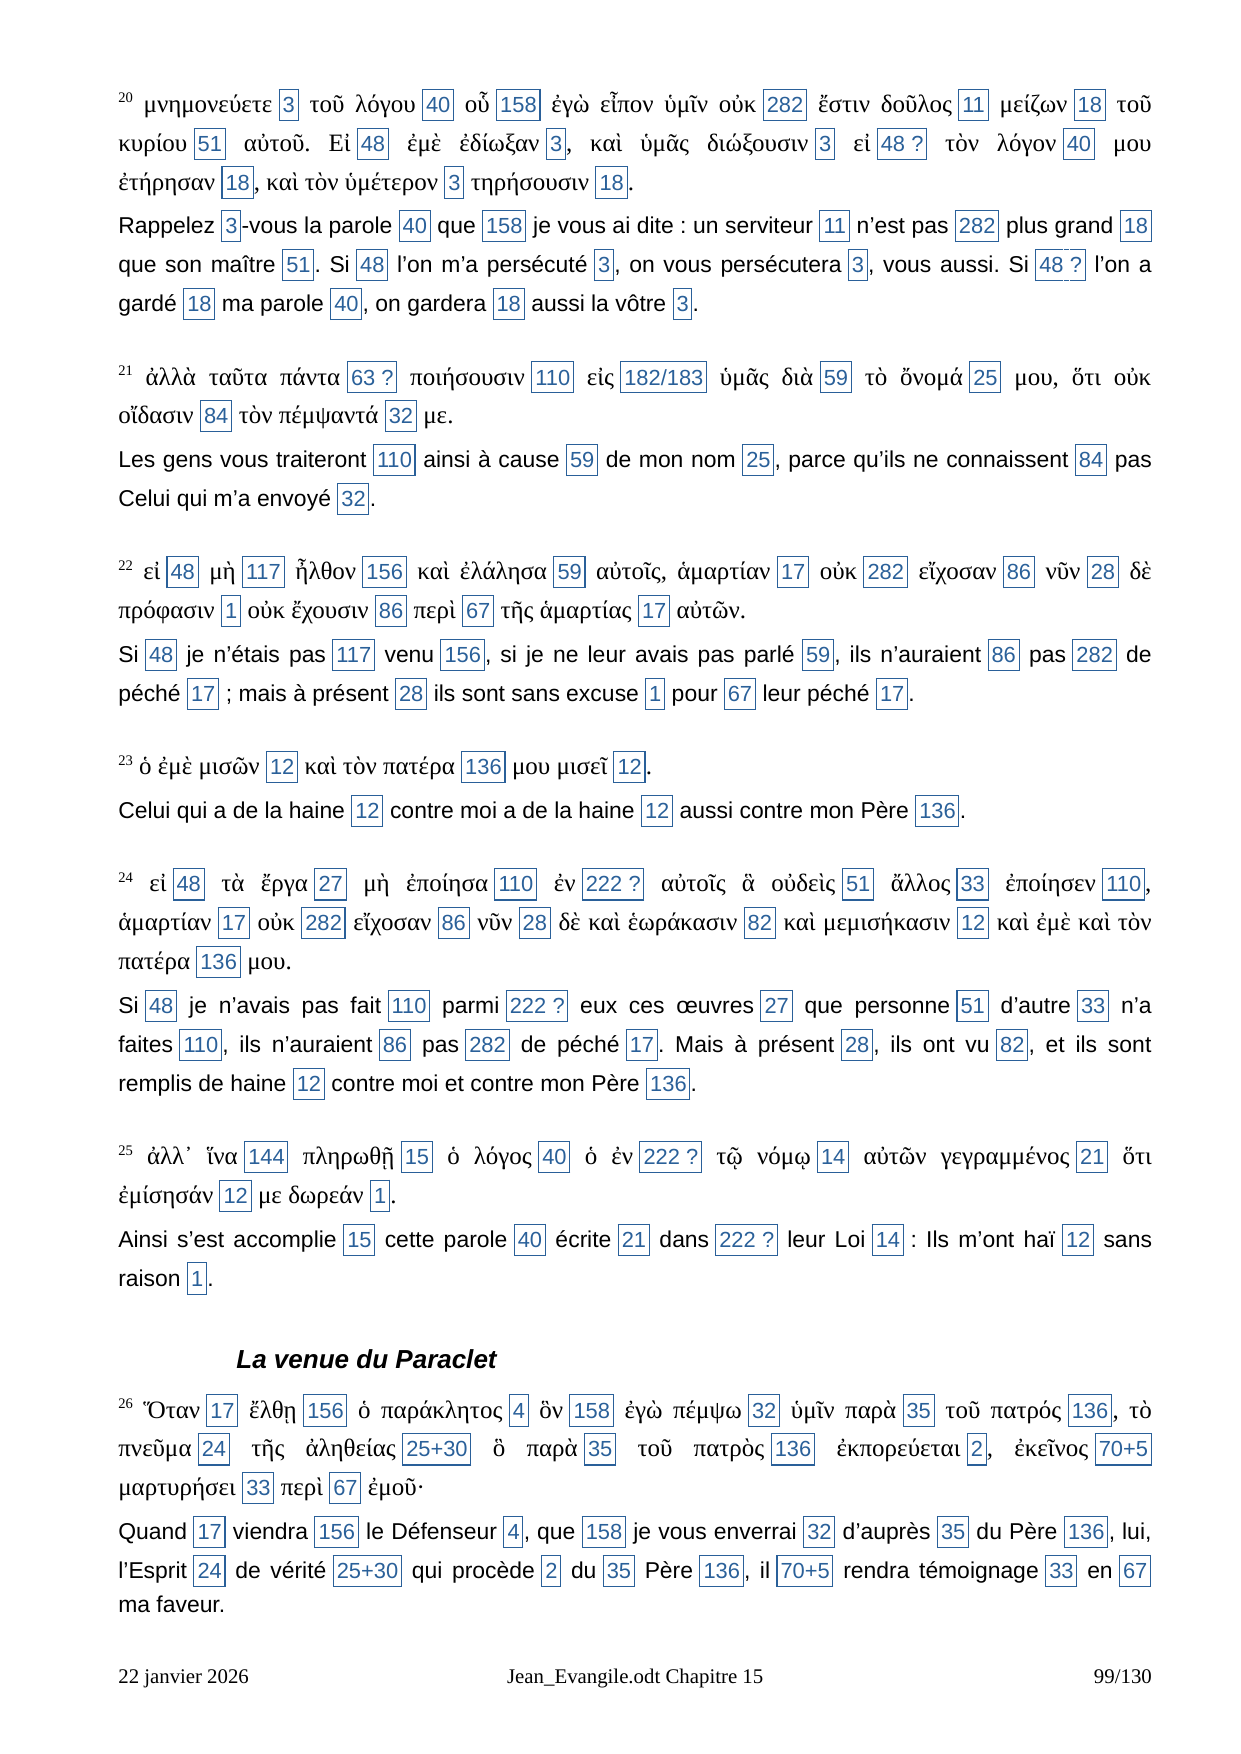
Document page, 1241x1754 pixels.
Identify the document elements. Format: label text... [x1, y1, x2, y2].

text 12 [267, 752, 297, 782]
text 21 ἀλλὰ ταῦτα πάντα 63 ? ποιήσουσιν 110 εἰς 182/183 ὑμᾶς διὰ 59 τὸ ὄνομά 25 μου, ὅτι οὐκ οἴδασιν 84 τὸν πέμψαντά 32 με. [118, 361, 1152, 432]
text 26 Ὅταν 17 ἔλθῃ 156 ὁ παράκλητος 4 ὃν 158 ἐγὼ πέμψω 32 ὑμῖν παρὰ 35 τοῦ πατρός 136, τὸ πνεῦμα 24 τῆς ἀληθείας 25+30 ὃ παρὰ 35 τοῦ πατρὸς 136 ἐκπορεύεται 2, ἐκεῖνος 70+5 μαρτυρήσει 33 περὶ 67 ἐμοῦ· [118, 1394, 1152, 1504]
text 22 εἰ 48 μὴ 117 ἦλθον 156 καὶ ἐλάλησα 59 αὐτοῖς, ἁμαρτίαν 17 οὐκ 282 εἴχοσαν 86 νῦν 28 δὲ πρόφασιν 1 οὐκ ἔχουσιν 86 περὶ 67 τῆς ἁμαρτίας 17 αὐτῶν. [118, 556, 1152, 627]
text Celui qui a de la haine [118, 795, 351, 827]
text Les gens vous traiteront 110 ainsi à cause 59 de mon nom 25, parce qu’ils ne connaissent 84 pas Celui qui m’a envoyé 32. [118, 444, 1152, 515]
text 23 ὁ ἐμὲ μισῶν [118, 751, 266, 783]
text Ainsi s’est accomplie 15 cette parole 40 écrite 21 dans 222 ? leur Loi 14 : Ils m’ont haï 12 sans raison 1. [118, 1223, 1152, 1295]
text aussi contre mon Père [673, 795, 915, 827]
text Rappelez 3-vous la parole 40 que 158 je vous ai dite : un serviteur 11 n’est pas 282 plus grand 18 que son maître 51. Si 48 l’on m’a persécuté 3, on vous persécutera 3, vous aussi. Si 48 ? l’on a gardé 18 ma parole 40, on gardera 18 aussi la vôtre 3. [118, 210, 1152, 320]
text καὶ τὸν πατέρα [298, 751, 461, 783]
text contre moi a de la haine [383, 795, 641, 827]
text Quand 17 viendra 156 le Défenseur 4, que 158 je vous enverrai 32 d’auprès 35 du Père 136, lui, l’Esprit 24 de vérité 25+30 qui procède 2 du 35 Père 136, il 70+5 rendra témoignage 33 en 67 ma faveur. [118, 1516, 1152, 1618]
text 25 ἀλλ᾽ ἵνα 144 πληρωθῇ 15 ὁ λόγος 40 ὁ ἐν 222 ? τῷ νόμῳ 14 αὐτῶν γεγραμμένος 21 ὅτι ἐμίσησάν 12 με δωρεάν 1. [118, 1141, 1152, 1212]
subtitle La venue du Paraclet [236, 1345, 1152, 1374]
text 12 [614, 752, 644, 782]
text . [959, 795, 1152, 827]
text . [646, 751, 1152, 783]
text 12 [352, 796, 382, 826]
text 136 [916, 796, 958, 826]
text Si 48 je n’étais pas 117 venu 156, si je ne leur avais pas parlé 59, ils n’auraient 86 pas 282 de péché 17 ; mais à présent 28 ils sont sans excuse 1 pour 67 leur péché 17. [118, 639, 1152, 710]
text μου μισεῖ [506, 751, 613, 783]
text 20 μνημονεύετε 3 τοῦ λόγου 40 οὗ 158 ἐγὼ εἶπον ὑμῖν οὐκ 282 ἔστιν δοῦλος 11 μείζων 18 τοῦ κυρίου 51 αὐτοῦ. Εἰ 48 ἐμὲ ἐδίωξαν 3, καὶ ὑμᾶς διώξουσιν 3 εἰ 48 ? τὸν λόγον 40 μου ἐτήρησαν 18, καὶ τὸν ὑμέτερον 3 τηρήσουσιν 18. [118, 88, 1152, 199]
text Si 48 je n’avais pas fait 110 parmi 222 ? eux ces œuvres 27 que personne 51 d’autre 33 n’a faites 110, ils n’auraient 86 pas 282 de péché 17. Mais à présent 28, ils ont vu 82, et ils sont remplis de haine 12 contre moi et contre mon Père 136. [118, 990, 1152, 1100]
text 12 [642, 796, 672, 826]
text 136 [462, 752, 504, 782]
text 24 εἰ 48 τὰ ἔργα 27 μὴ ἐποίησα 110 ἐν 222 ? αὐτοῖς ἃ οὐδεὶς 51 ἄλλος 33 ἐποίησεν 110, ἁμαρτίαν 17 οὐκ 282 εἴχοσαν 86 νῦν 28 δὲ καὶ ἑωράκασιν 82 καὶ μεμισήκασιν 12 καὶ ἐμὲ καὶ τὸν πατέρα 136 μου. [118, 868, 1152, 978]
